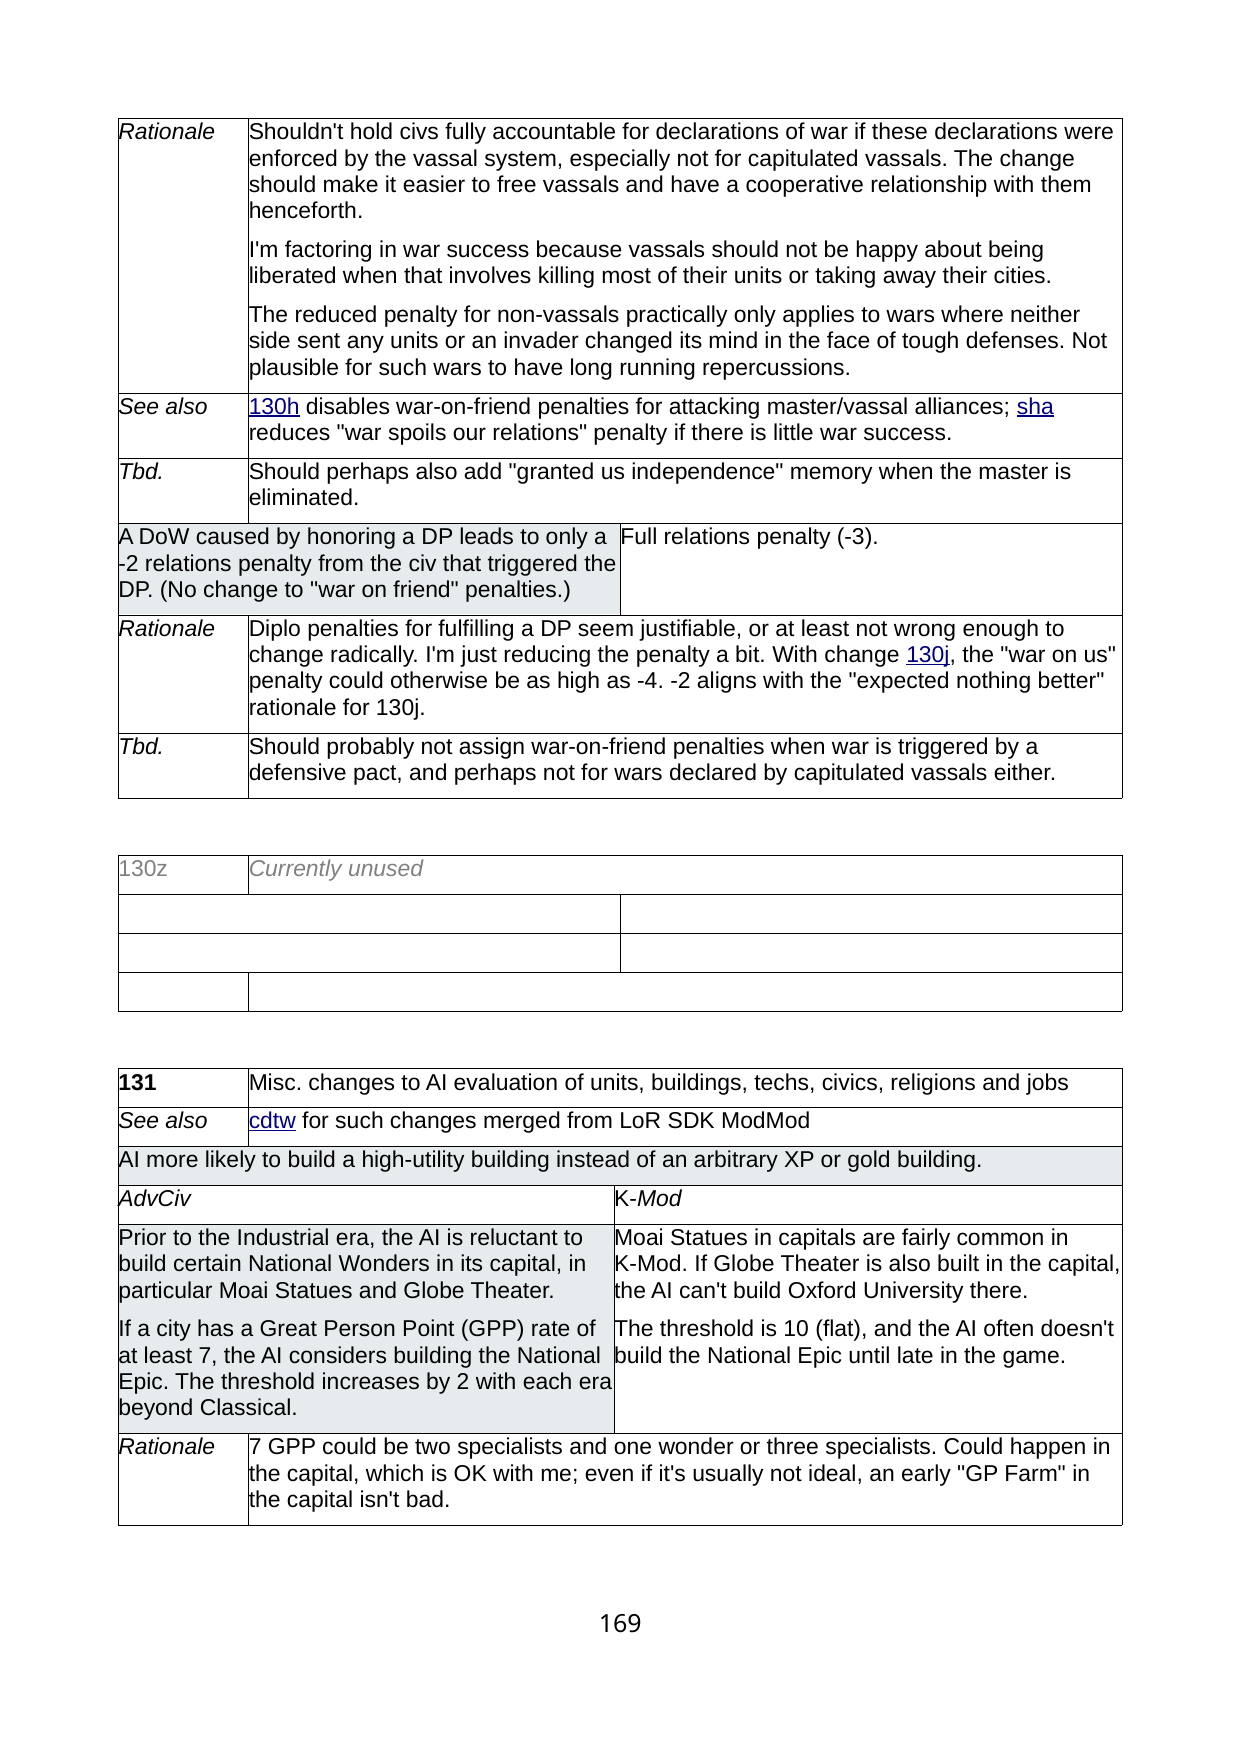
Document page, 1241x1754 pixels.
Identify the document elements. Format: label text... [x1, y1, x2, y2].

table_cell [119, 973, 248, 1011]
table_cell AdvCiv [119, 1186, 614, 1224]
table_cell Diplo penalties for fulfilling a DP seem justifiable, or at least not wrong enough to change radically. I'm just reducing the penalty a bit. With change 130j, the "war on us" penalty could otherwise be as high as -4. -2 aligns with the "expected nothing better" rationale for 130j. [249, 616, 1122, 732]
table_cell K-Mod [615, 1186, 1122, 1224]
table_cell [249, 973, 1122, 1011]
table_header Misc. changes to AI evaluation of units, buildings, techs, civics, religions and jobs [249, 1069, 1122, 1107]
table_cell A DoW caused by honoring a DP leads to only a -2 relations penalty from the civ that triggered the DP. (No change to "war on friend" penalties.) [119, 524, 620, 614]
table_cell Shouldn't hold civs fully accountable for declarations of war if these declarations were enforced by the vassal system, especially not for capitulated vassals. The change should make it easier to free vassals and have a cooperative relationship with them henceforth. I'm factoring in war success because vassals should not be happy about being liberated when that involves killing most of their units or taking away their cities. The reduced penalty for non-vassals practically only applies to wars where neither side sent any units or an invader changed its mind in the face of tough defenses. Not plausible for such wars to have long running repercussions. [249, 119, 1122, 393]
table_cell [119, 895, 620, 933]
table_cell AI more likely to build a high-utility building instead of an arbitrary XP or gold building. [119, 1147, 1122, 1185]
table_cell [621, 934, 1122, 972]
table_cell 130h disables war-on-friend penalties for attacking master/vassal alliances; sha reduces "war spoils our relations" penalty if there is little war success. [249, 394, 1122, 458]
table_cell Should perhaps also add "granted us independence" memory when the master is eliminated. [249, 459, 1122, 523]
table_cell Should probably not assign war-on-friend penalties when war is triggered by a defensive pact, and perhaps not for wars declared by capitulated vassals either. [249, 734, 1122, 798]
table_cell [621, 895, 1122, 933]
table_cell Rationale [119, 1434, 248, 1525]
table_cell Full relations penalty (-3). [621, 524, 1122, 614]
table_cell Rationale [119, 119, 248, 393]
table_cell [119, 934, 620, 972]
table_cell Tbd. [119, 734, 248, 798]
table_cell See also [119, 394, 248, 458]
table_cell cdtw for such changes merged from LoR SDK ModMod [249, 1108, 1122, 1146]
table_cell 7 GPP could be two specialists and one wonder or three specialists. Could happen in the capital, which is OK with me; even if it's usually not ideal, an early "GP Farm" in the capital isn't bad. [249, 1434, 1122, 1525]
table_cell Prior to the Industrial era, the AI is reluctant to build certain National Wonders in its capital, in particular Moai Statues and Globe Theater. If a city has a Great Person Point (GPP) rate of at least 7, the AI considers building the National Epic. The threshold increases by 2 with each era beyond Classical. [119, 1225, 614, 1433]
table_cell Tbd. [119, 459, 248, 523]
table_header 130z [119, 856, 248, 894]
table_cell Rationale [119, 616, 248, 732]
table_header 131 [119, 1069, 248, 1107]
table_cell See also [119, 1108, 248, 1146]
table_header Currently unused [249, 856, 1122, 894]
table_cell Moai Statues in capitals are fairly common in K‑Mod. If Globe Theater is also built in the capital, the AI can't build Oxford University there. The threshold is 10 (flat), and the AI often doesn't build the National Epic until late in the game. [615, 1225, 1122, 1433]
